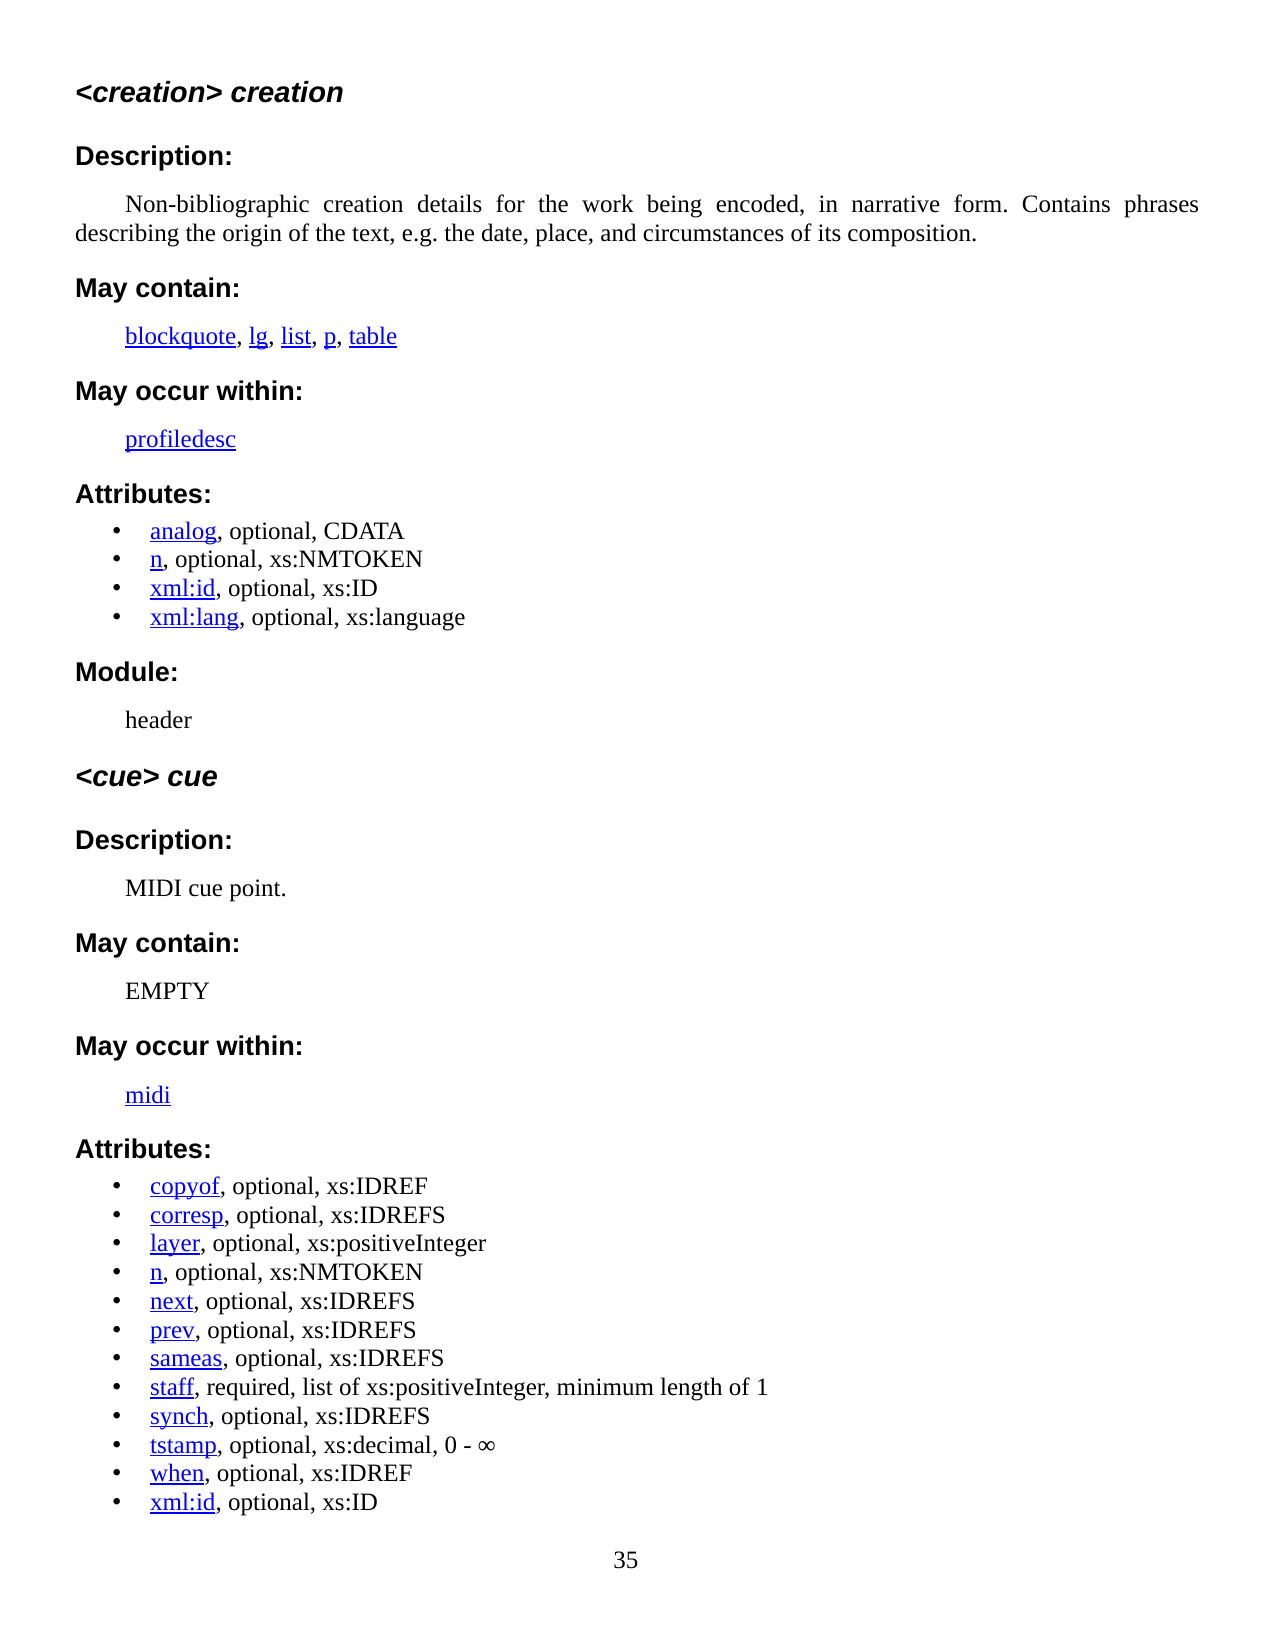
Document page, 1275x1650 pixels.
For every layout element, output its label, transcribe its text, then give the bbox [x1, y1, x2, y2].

subtitle Description: [75, 140, 1200, 171]
list xml:id, optional, xs:ID [112, 573, 1200, 602]
list prev, optional, xs:IDREFS [112, 1315, 1200, 1343]
list xml:lang, optional, xs:language [112, 602, 1200, 631]
list when, optional, xs:IDREF [112, 1458, 1200, 1487]
text MIDI cue point. [75, 873, 1200, 902]
text Non-bibliographic creation details for the work being encoded, in narrative form. Contains phrases describing the origin of the text, e.g. the date, place, and circumstances of its composition. [75, 189, 1200, 247]
text EMPTY [75, 976, 1200, 1005]
subtitle Description: [75, 824, 1200, 855]
list analog, optional, CDATA [112, 516, 1200, 544]
subtitle May contain: [75, 927, 1200, 958]
list staff, required, list of xs:positiveInteger, minimum length of 1 [112, 1372, 1200, 1401]
subtitle <creation> creation [75, 75, 1200, 108]
list next, optional, xs:IDREFS [112, 1286, 1200, 1315]
subtitle Module: [75, 656, 1200, 687]
subtitle <cue> cue [75, 759, 1200, 792]
list tstamp, optional, xs:decimal, 0 - ∞ [112, 1430, 1200, 1458]
list n, optional, xs:NMTOKEN [112, 1257, 1200, 1286]
list corresp, optional, xs:IDREFS [112, 1200, 1200, 1228]
list synch, optional, xs:IDREFS [112, 1401, 1200, 1430]
list sameas, optional, xs:IDREFS [112, 1343, 1200, 1372]
text profiledesc [75, 424, 1200, 453]
subtitle Attributes: [75, 478, 1200, 509]
subtitle May contain: [75, 272, 1200, 303]
list copyof, optional, xs:IDREF [112, 1171, 1200, 1200]
text midi [75, 1080, 1200, 1108]
subtitle May occur within: [75, 375, 1200, 406]
list layer, optional, xs:positiveInteger [112, 1228, 1200, 1257]
text blockquote, lg, list, p, table [75, 321, 1200, 350]
list xml:id, optional, xs:ID [112, 1487, 1200, 1516]
subtitle May occur within: [75, 1030, 1200, 1061]
text header [75, 705, 1200, 734]
subtitle Attributes: [75, 1133, 1200, 1165]
list n, optional, xs:NMTOKEN [112, 544, 1200, 573]
